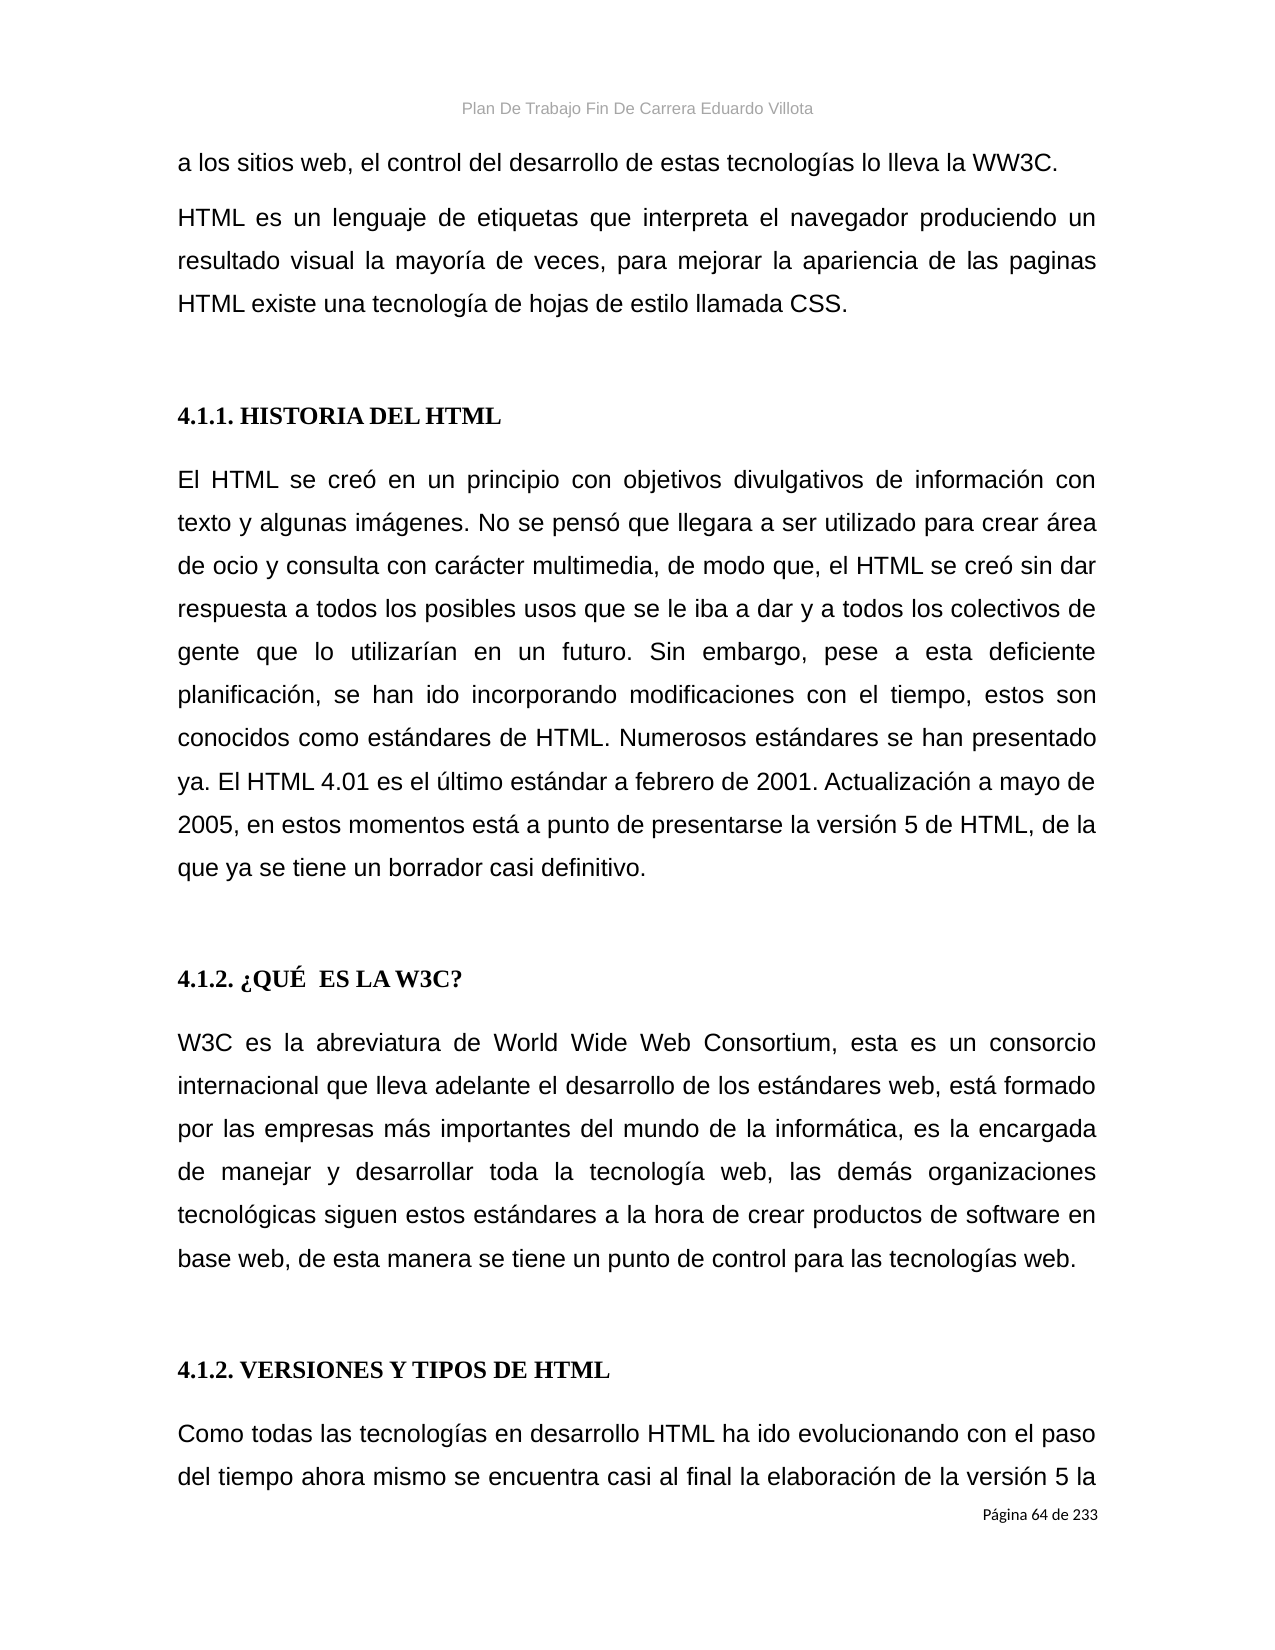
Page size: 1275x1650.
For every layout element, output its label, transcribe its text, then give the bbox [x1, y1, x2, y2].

text HTML es un lenguaje de etiquetas que interpreta el navegador produciendo un resultado visual la mayoría de veces, para mejorar la apariencia de las paginas HTML existe una tecnología de hojas de estilo llamada CSS. [177, 203, 1098, 318]
text 4.1.2. ¿QUÉ ES LA W3C? [177, 964, 1098, 993]
text W3C es la abreviatura de World Wide Web Consortium, esta es un consorcio internacional que lleva adelante el desarrollo de los estándares web, está formado por las empresas más importantes del mundo de la informática, es la encargada de manejar y desarrollar toda la tecnología web, las demás organizaciones tecnológicas siguen estos estándares a la hora de crear productos de software en base web, de esta manera se tiene un punto de control para las tecnologías web. [177, 1028, 1098, 1272]
text a los sitios web, el control del desarrollo de estas tecnologías lo lleva la WW3C. [177, 148, 1098, 176]
text Como todas las tecnologías en desarrollo HTML ha ido evolucionando con el paso del tiempo ahora mismo se encuentra casi al final la elaboración de la versión 5 la [177, 1419, 1098, 1491]
text 4.1.2. VERSIONES Y TIPOS DE HTML [177, 1355, 1098, 1384]
text 4.1.1. HISTORIA DEL HTML [177, 401, 1098, 429]
text El HTML se creó en un principio con objetivos divulgativos de información con texto y algunas imágenes. No se pensó que llegara a ser utilizado para crear área de ocio y consulta con carácter multimedia, de modo que, el HTML se creó sin dar respuesta a todos los posibles usos que se le iba a dar y a todos los colectivos de gente que lo utilizarían en un futuro. Sin embargo, pese a esta deficiente planificación, se han ido incorporando modificaciones con el tiempo, estos son conocidos como estándares de HTML. Numerosos estándares se han presentado ya. El HTML 4.01 es el último estándar a febrero de 2001. Actualización a mayo de 2005, en estos momentos está a punto de presentarse la versión 5 de HTML, de la que ya se tiene un borrador casi definitivo. [177, 465, 1098, 882]
